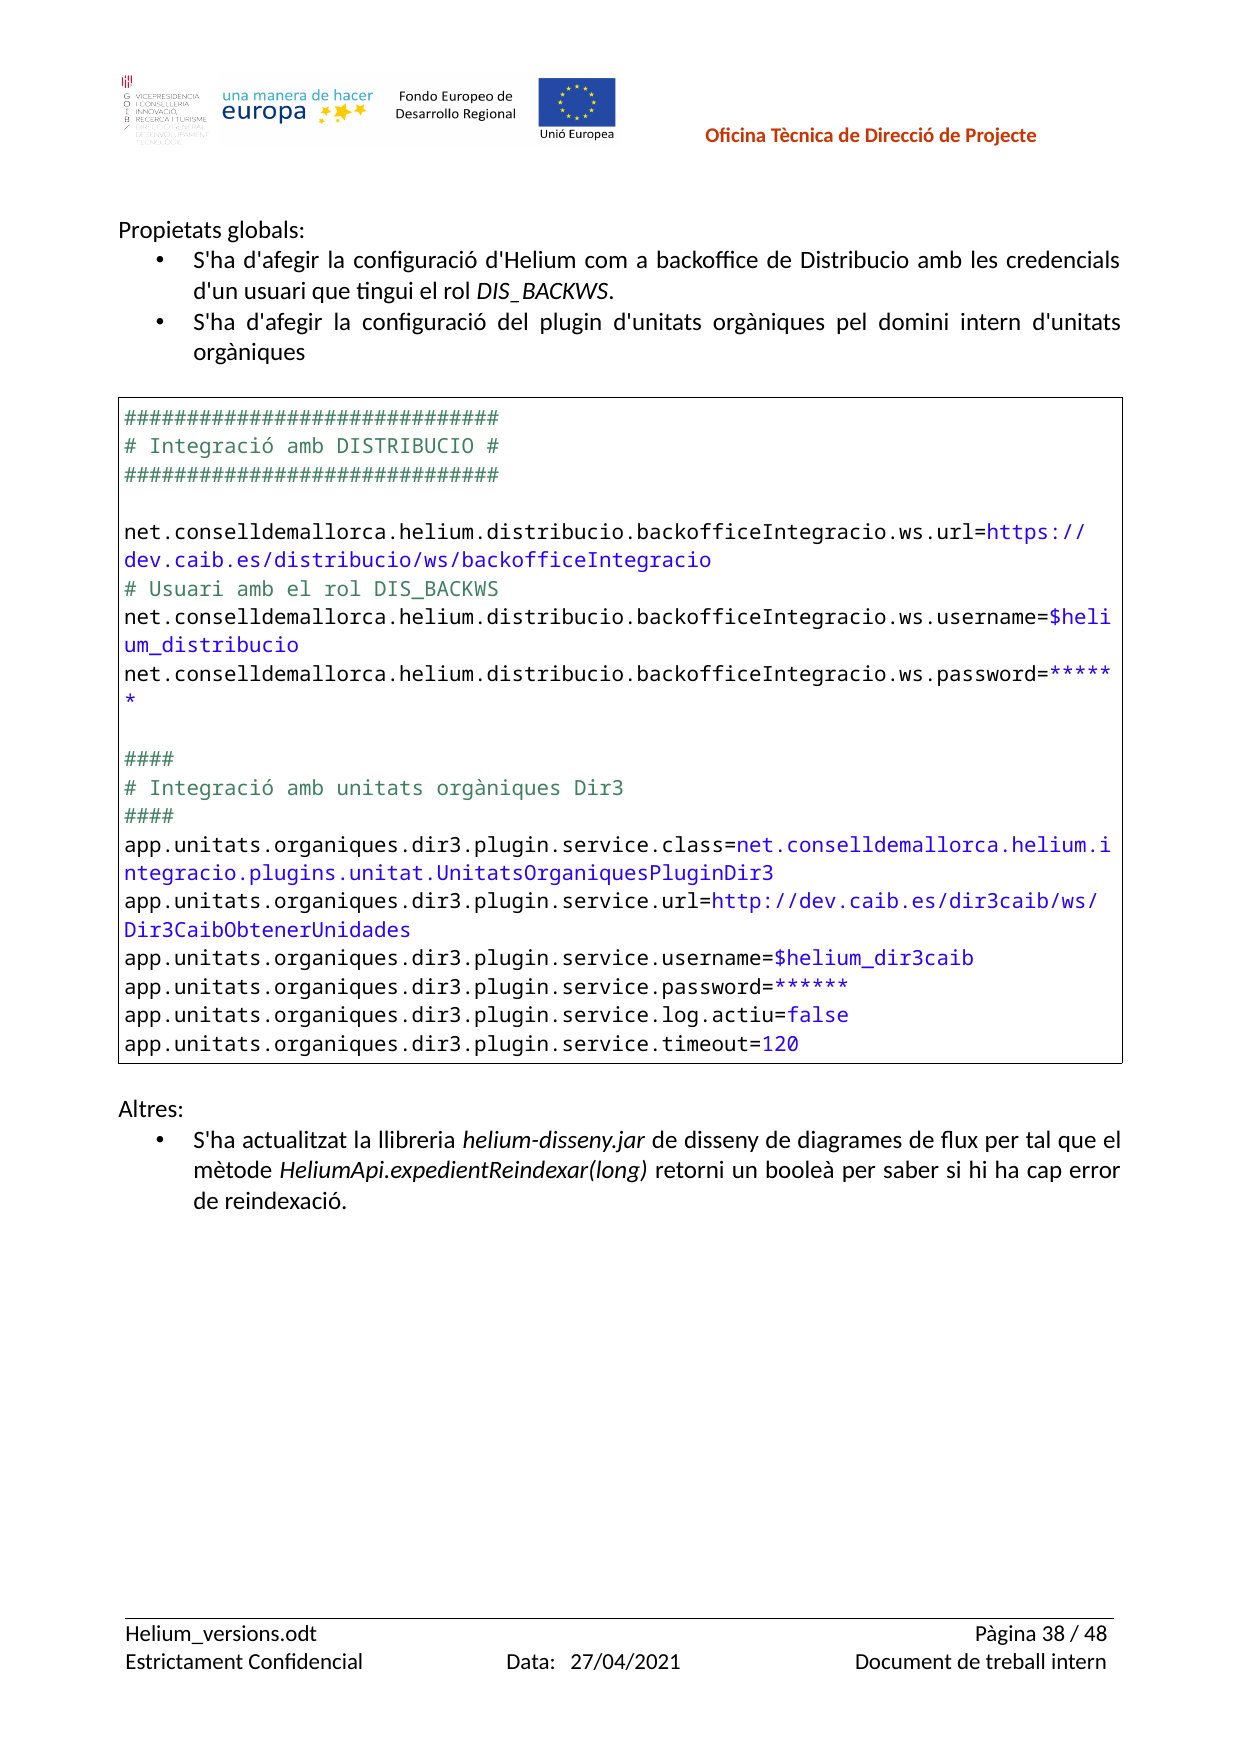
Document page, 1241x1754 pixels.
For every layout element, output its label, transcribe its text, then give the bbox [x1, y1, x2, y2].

picture [118, 73, 213, 147]
table_header ############################## # Integració amb DISTRIBUCIO # ############################## net.conselldemallorca.helium.distribucio.backofficeIntegracio.ws.url=https://dev.caib.es/distribucio/ws/backofficeIntegracio # Usuari amb el rol DIS_BACKWS net.conselldemallorca.helium.distribucio.backofficeIntegracio.ws.username=$helium_distribucio net.conselldemallorca.helium.distribucio.backofficeIntegracio.ws.password=****** #### # Integració amb unitats orgàniques Dir3 #### app.unitats.organiques.dir3.plugin.service.class=net.conselldemallorca.helium.integracio.plugins.unitat.UnitatsOrganiquesPluginDir3 app.unitats.organiques.dir3.plugin.service.url=http://dev.caib.es/dir3caib/ws/Dir3CaibObtenerUnidades app.unitats.organiques.dir3.plugin.service.username=$helium_dir3caib app.unitats.organiques.dir3.plugin.service.password=****** app.unitats.organiques.dir3.plugin.service.log.actiu=false app.unitats.organiques.dir3.plugin.service.timeout=120 [119, 398, 1122, 1063]
text Altres: [118, 1093, 1122, 1124]
list S'ha d'afegir la configuració d'Helium com a backoffice de Distribucio amb les credencials d'un usuari que tingui el rol DIS_BACKWS. [156, 245, 1122, 306]
text Propietats globals: [118, 214, 1122, 245]
picture [219, 73, 621, 147]
list S'ha actualitzat la llibreria helium-disseny.jar de disseny de diagrames de flux per tal que el mètode HeliumApi.expedientReindexar(long) retorni un booleà per saber si hi ha cap error de reindexació. [156, 1124, 1122, 1216]
list S'ha d'afegir la configuració del plugin d'unitats orgàniques pel domini intern d'unitats orgàniques [156, 306, 1122, 367]
